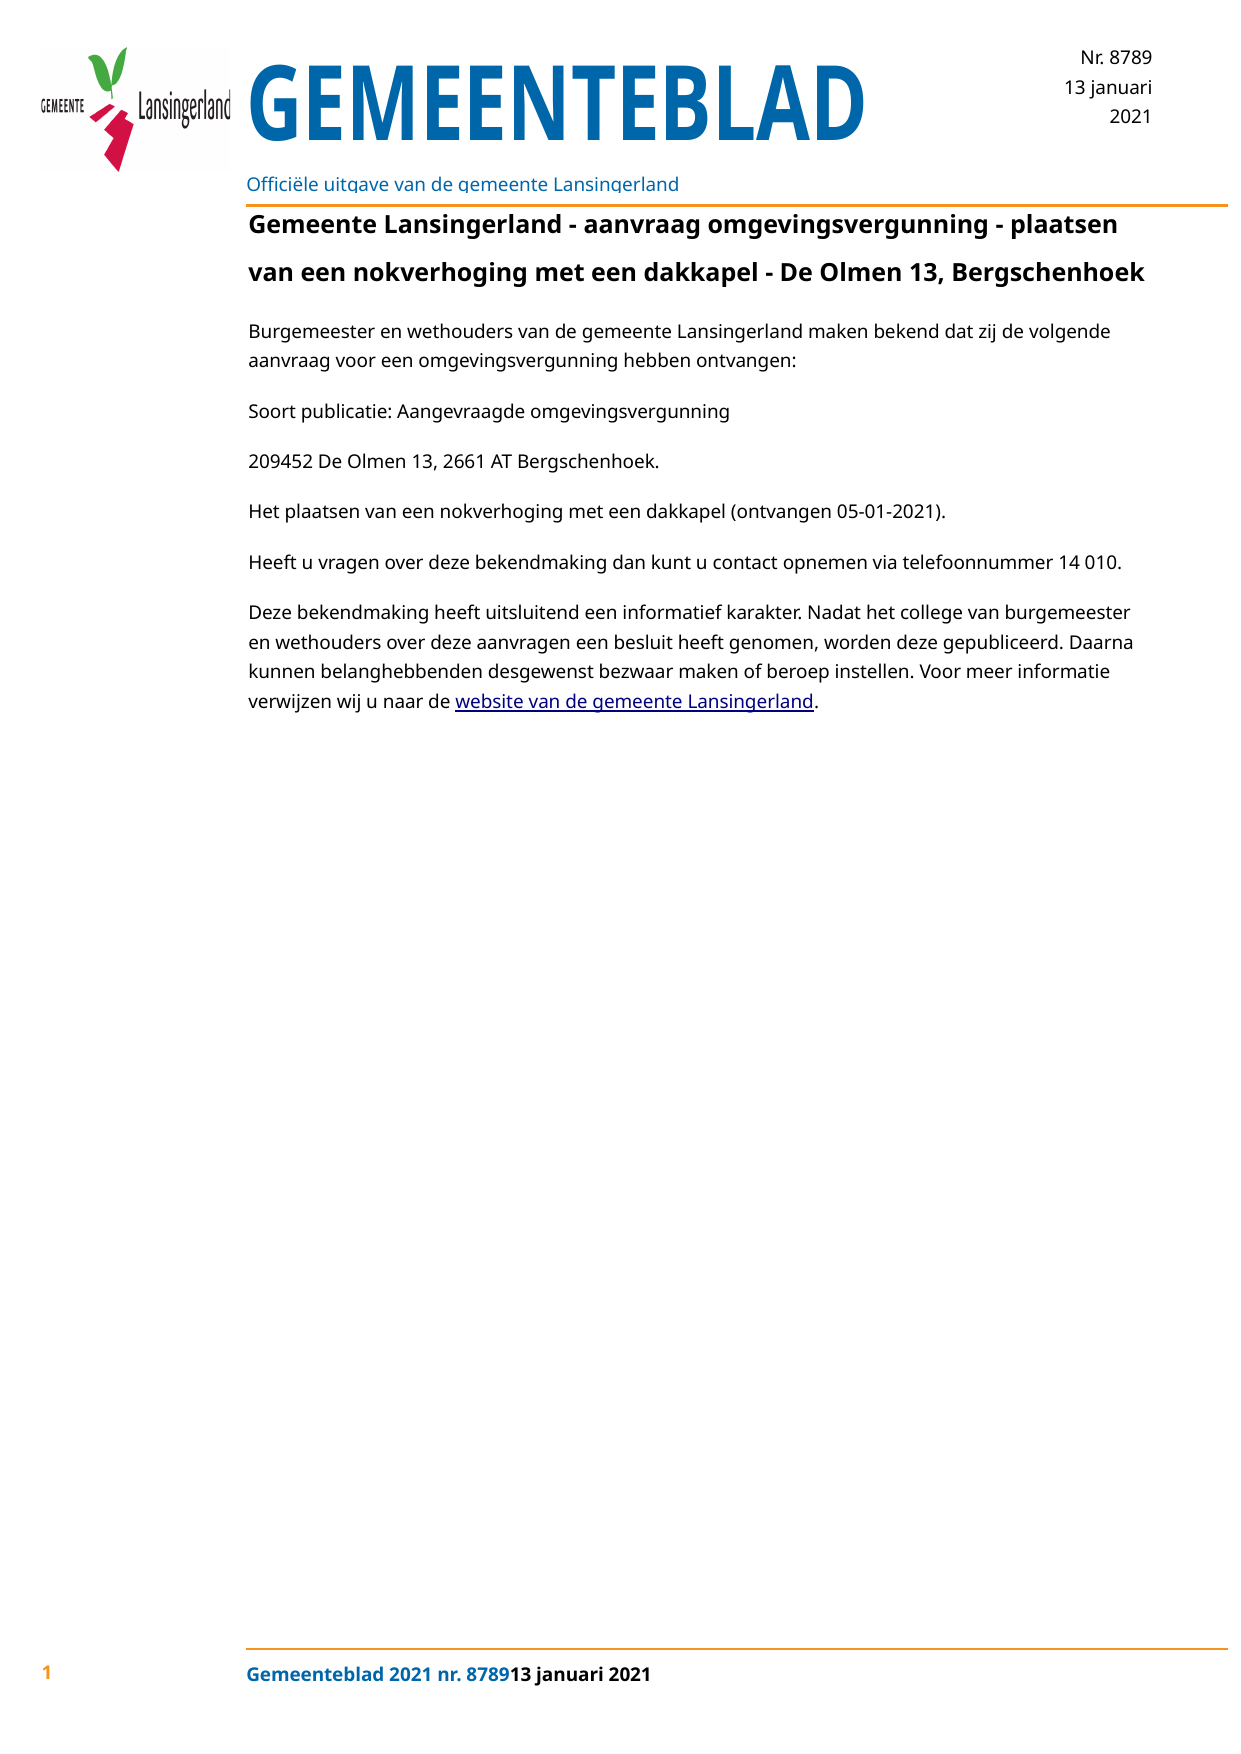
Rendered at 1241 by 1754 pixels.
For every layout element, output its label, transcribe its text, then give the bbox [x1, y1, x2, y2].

text Soort publicatie: Aangevraagde omgevingsvergunning [248, 398, 1152, 424]
text Deze bekendmaking heeft uitsluitend een informatief karakter. Nadat het college van burgemeester en wethouders over deze aanvragen een besluit heeft genomen, worden deze gepubliceerd. Daarna kunnen belanghebbenden desgewenst bezwaar maken of beroep instellen. Voor meer informatie verwijzen wij u naar de website van de gemeente Lansingerland. [248, 599, 1152, 714]
text Heeft u vragen over deze bekendmaking dan kunt u contact opnemen via telefoonnummer 14 010. [248, 549, 1152, 575]
text 209452 De Olmen 13, 2661 AT Bergschenhoek. [248, 448, 1152, 474]
picture [41, 47, 231, 172]
text Burgemeester en wethouders van de gemeente Lansingerland maken bekend dat zij de volgende aanvraag voor een omgevingsvergunning hebben ontvangen: [248, 318, 1152, 373]
text Het plaatsen van een nokverhoging met een dakkapel (ontvangen 05-01-2021). [248, 499, 1152, 524]
text Gemeente Lansingerland - aanvraag omgevingsvergunning - plaatsen van een nokverhoging met een dakkapel - De Olmen 13, Bergschenhoek [248, 207, 1152, 288]
